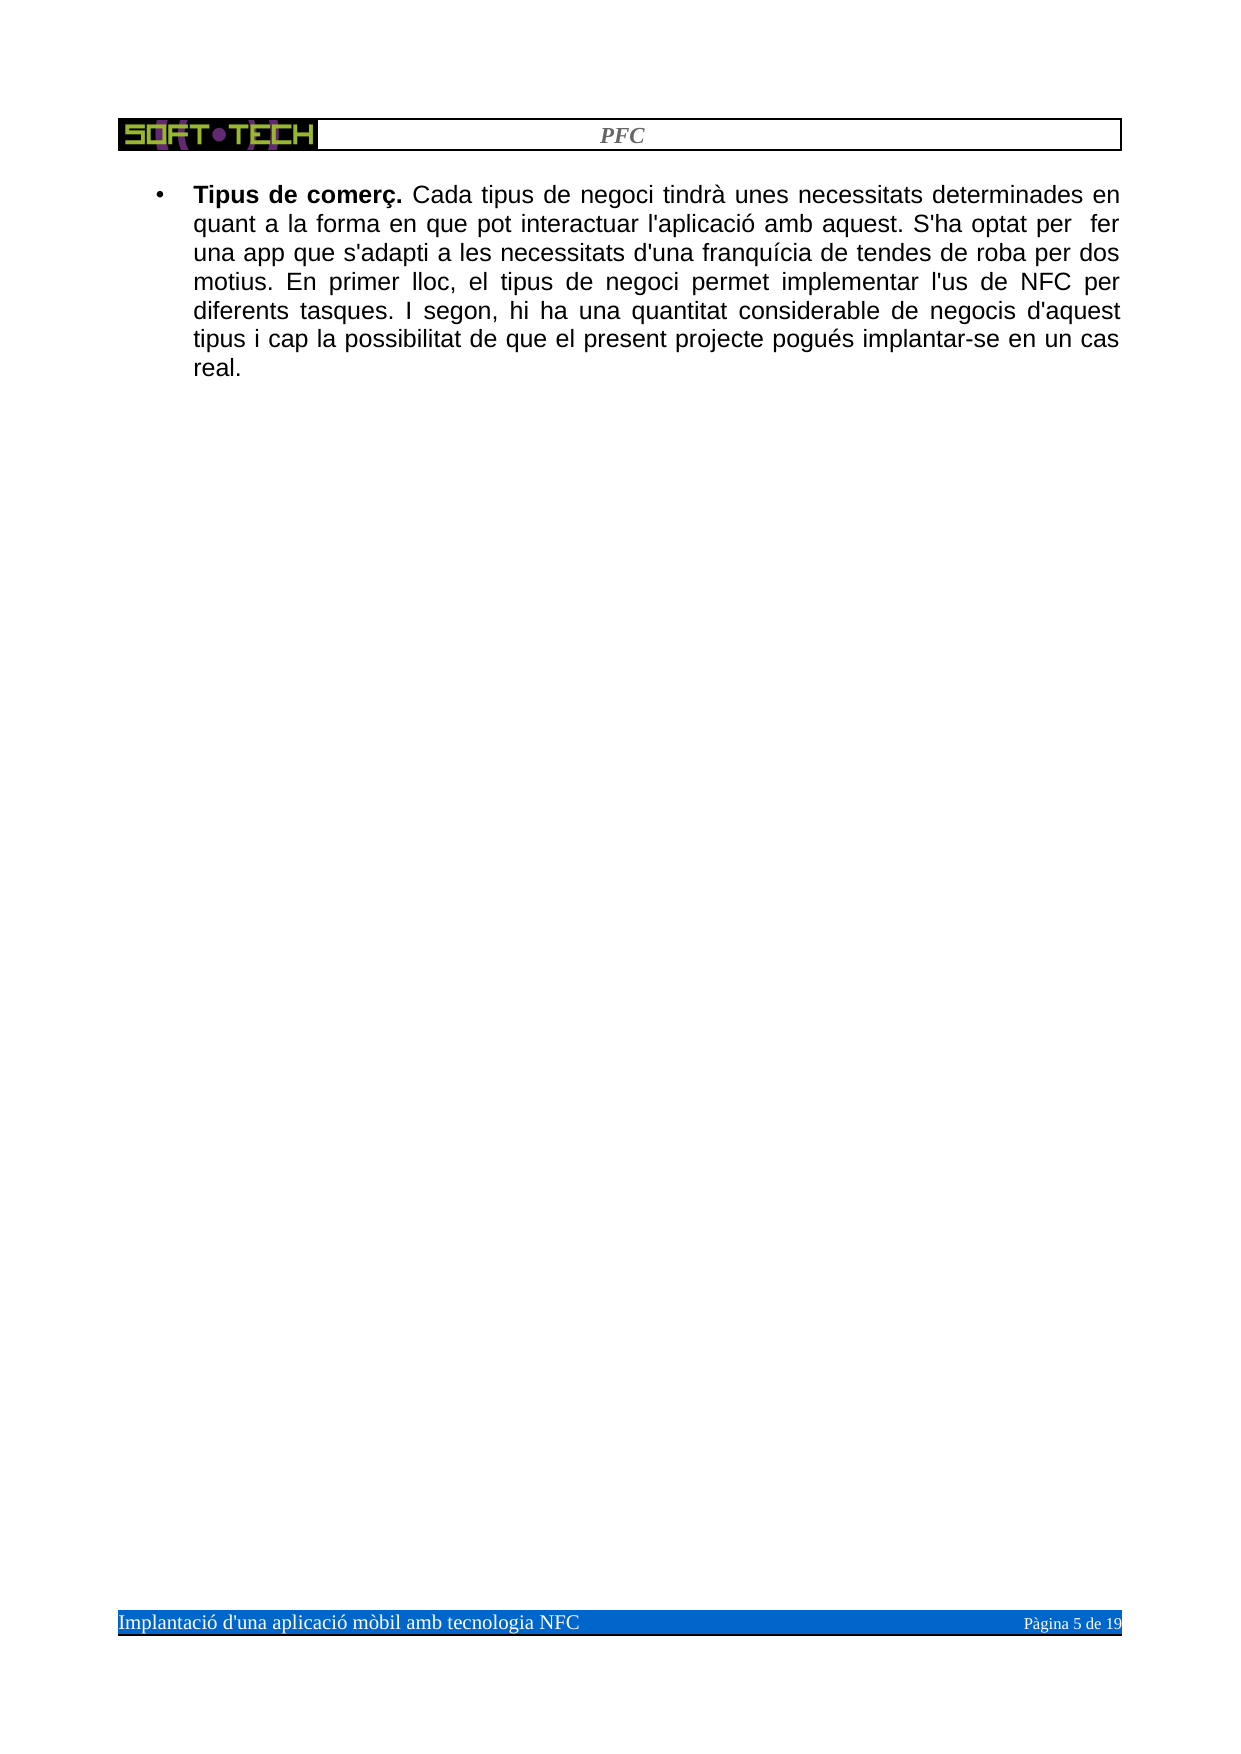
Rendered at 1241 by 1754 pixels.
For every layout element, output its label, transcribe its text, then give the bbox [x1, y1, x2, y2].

picture [120, 120, 318, 150]
list Tipus de comerç. Cada tipus de negoci tindrà unes necessitats determinades en quant a la forma en que pot interactuar l'aplicació amb aquest. S'ha optat per fer una app que s'adapti a les necessitats d'una franquícia de tendes de roba per dos motius. En primer lloc, el tipus de negoci permet implementar l'us de NFC per diferents tasques. I segon, hi ha una quantitat considerable de negocis d'aquest tipus i cap la possibilitat de que el present projecte pogués implantar-se en un cas real. [156, 181, 1122, 382]
